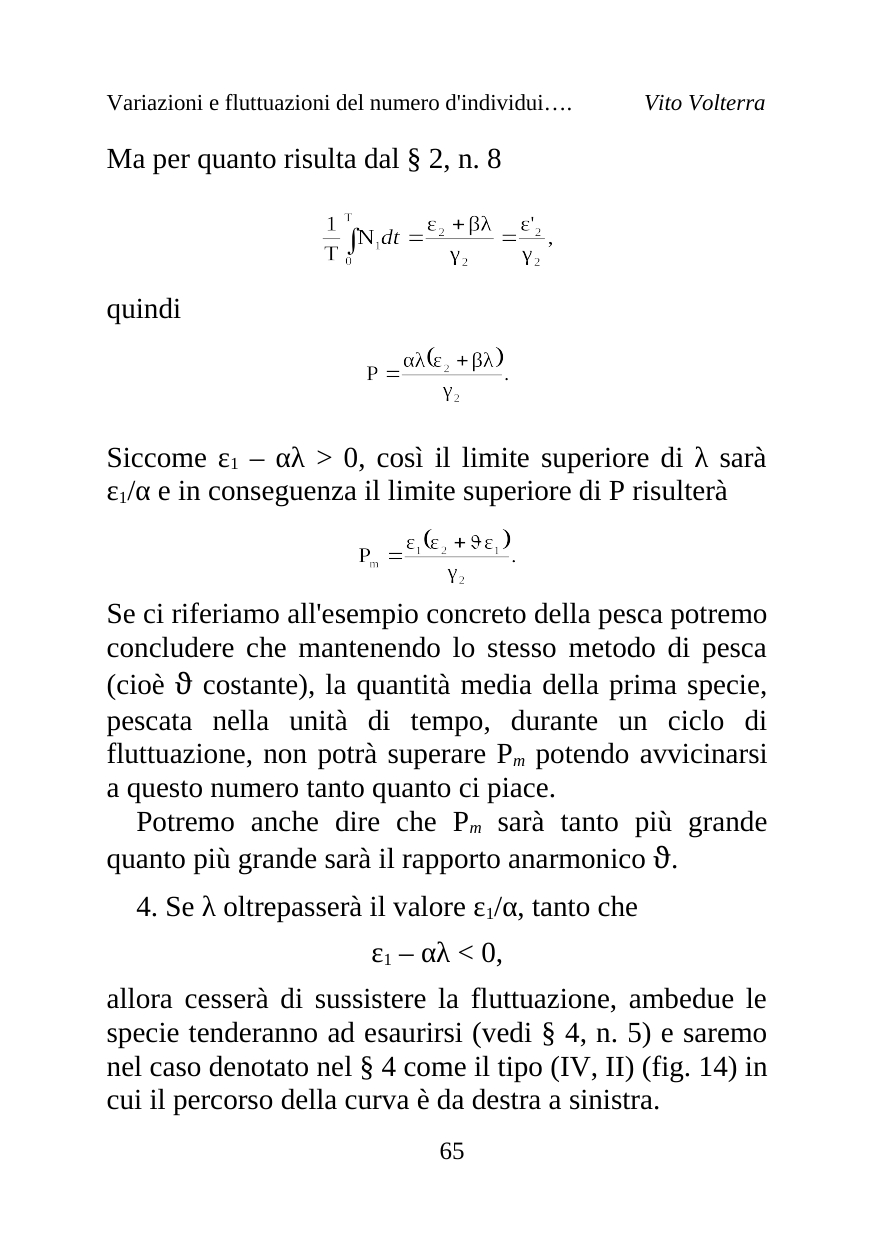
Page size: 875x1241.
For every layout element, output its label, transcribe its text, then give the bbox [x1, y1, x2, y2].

text Ma per quanto risulta dal § 2, n. 8 [106, 141, 768, 175]
text Se ci riferiamo all'esempio concreto della pesca potremo concludere che mantenendo lo stesso metodo di pesca (cioè ϑ costante), la quantità media della prima specie, pescata nella unità di tempo, durante un ciclo di fluttuazione, non potrà superare Pm potendo avvicinarsi a questo numero tanto quanto ci piace. [106, 596, 768, 804]
text quindi [106, 292, 768, 325]
text Potremo anche dire che Pm sarà tanto più grande quanto più grande sarà il rapporto anarmonico ϑ. [106, 804, 768, 877]
text ε1 – αλ < 0, [106, 936, 768, 969]
text allora cesserà di sussistere la fluttuazione, ambedue le specie tenderanno ad esaurirsi (vedi § 4, n. 5) e saremo nel caso denotato nel § 4 come il tipo (IV, II) (fig. 14) in cui il percorso della curva è da destra a sinistra. [106, 982, 768, 1116]
text 4. Se λ oltrepasserà il valore ε1/α, tanto che [106, 889, 768, 923]
text Siccome ε1 – αλ > 0, così il limite superiore di λ sarà ε1/α e in conseguenza il limite superiore di P risulterà [106, 440, 768, 507]
